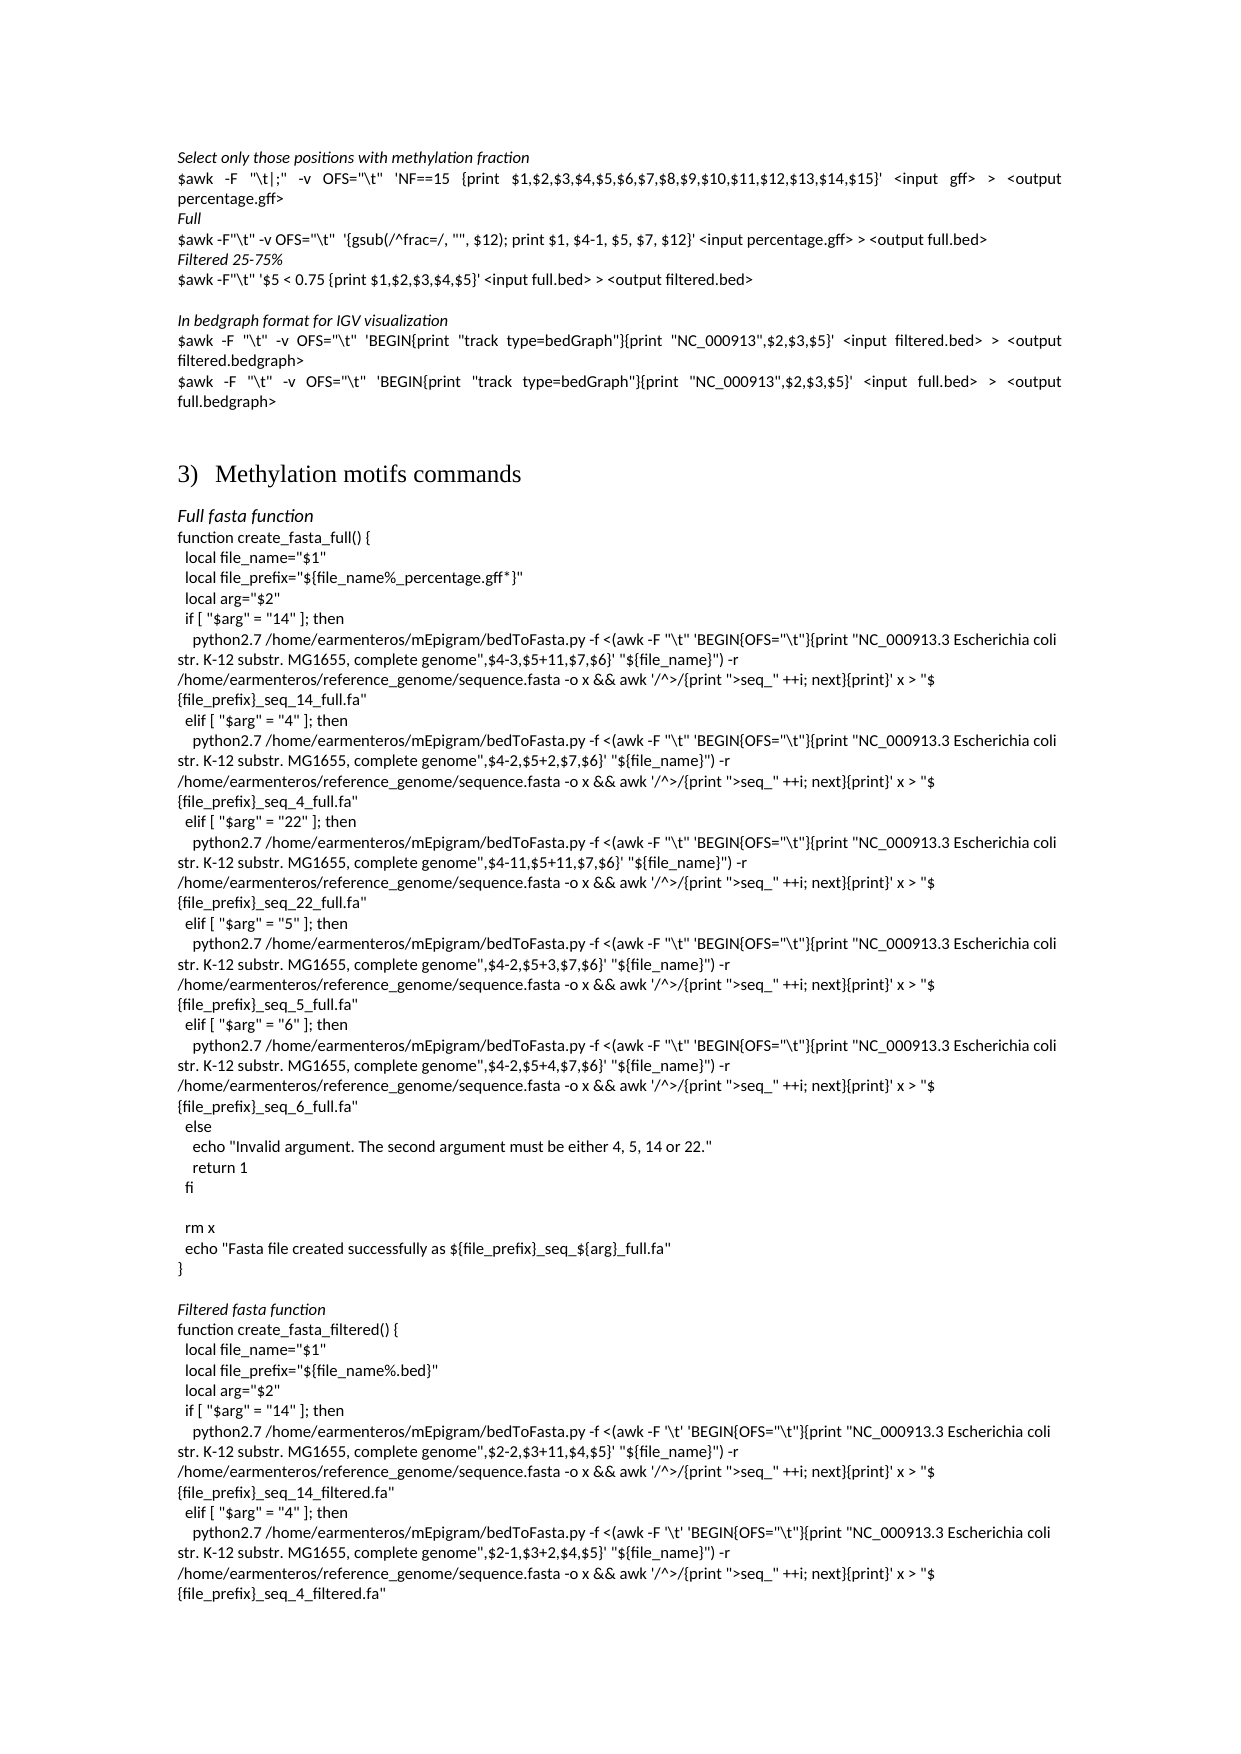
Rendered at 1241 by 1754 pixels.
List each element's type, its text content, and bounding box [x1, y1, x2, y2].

text return 1 [177, 1157, 1063, 1177]
text local file_name="$1" [177, 1340, 1063, 1360]
text python2.7 /home/earmenteros/mEpigram/bedToFasta.py -f <(awk -F "\t" 'BEGIN{OFS="\t"}{print "NC_000913.3 Escherichia coli str. K-12 substr. MG1655, complete genome",$4-3,$5+11,$7,$6}' "${file_name}") -r /home/earmenteros/reference_genome/sequence.fasta -o x && awk '/^>/{print ">seq_" ++i; next}{print}' x > "${file_prefix}_seq_14_full.fa" [177, 629, 1063, 710]
text echo "Fasta file created successfully as ${file_prefix}_seq_${arg}_full.fa" [177, 1238, 1063, 1258]
text $awk -F "\t" -v OFS="\t" 'BEGIN{print "track type=bedGraph"}{print "NC_000913",$2,$3,$5}' <input full.bed> > <output full.bedgraph> [177, 371, 1063, 412]
text rm x [177, 1218, 1063, 1238]
text local arg="$2" [177, 588, 1063, 608]
text Full [177, 208, 1063, 229]
list Methylation motifs commands [177, 459, 1063, 488]
text local file_prefix="${file_name%.bed}" [177, 1360, 1063, 1380]
text if [ "$arg" = "14" ]; then [177, 608, 1063, 629]
text $awk -F "\t|;" -v OFS="\t" 'NF==15 {print $1,$2,$3,$4,$5,$6,$7,$8,$9,$10,$11,$12,$13,$14,$15}' <input gff> > <output percentage.gff> [177, 168, 1063, 208]
text python2.7 /home/earmenteros/mEpigram/bedToFasta.py -f <(awk -F "\t" 'BEGIN{OFS="\t"}{print "NC_000913.3 Escherichia coli str. K-12 substr. MG1655, complete genome",$4-11,$5+11,$7,$6}' "${file_name}") -r /home/earmenteros/reference_genome/sequence.fasta -o x && awk '/^>/{print ">seq_" ++i; next}{print}' x > "${file_prefix}_seq_22_full.fa" [177, 832, 1063, 913]
text } [177, 1258, 1063, 1279]
text $awk -F "\t" -v OFS="\t" 'BEGIN{print "track type=bedGraph"}{print "NC_000913",$2,$3,$5}' <input filtered.bed> > <output filtered.bedgraph> [177, 330, 1063, 371]
text Filtered fasta function [177, 1299, 1063, 1319]
text In bedgraph format for IGV visualization [177, 310, 1063, 330]
text Filtered 25-75% [177, 249, 1063, 269]
text python2.7 /home/earmenteros/mEpigram/bedToFasta.py -f <(awk -F '\t' 'BEGIN{OFS="\t"}{print "NC_000913.3 Escherichia coli str. K-12 substr. MG1655, complete genome",$2-1,$3+2,$4,$5}' "${file_name}") -r /home/earmenteros/reference_genome/sequence.fasta -o x && awk '/^>/{print ">seq_" ++i; next}{print}' x > "${file_prefix}_seq_4_filtered.fa" [177, 1522, 1063, 1604]
text fi [177, 1177, 1063, 1197]
text elif [ "$arg" = "4" ]; then [177, 710, 1063, 730]
text $awk -F"\t" -v OFS="\t" '{gsub(/^frac=/, "", $12); print $1, $4-1, $5, $7, $12}' <input percentage.gff> > <output full.bed> [177, 229, 1063, 249]
text python2.7 /home/earmenteros/mEpigram/bedToFasta.py -f <(awk -F "\t" 'BEGIN{OFS="\t"}{print "NC_000913.3 Escherichia coli str. K-12 substr. MG1655, complete genome",$4-2,$5+4,$7,$6}' "${file_name}") -r /home/earmenteros/reference_genome/sequence.fasta -o x && awk '/^>/{print ">seq_" ++i; next}{print}' x > "${file_prefix}_seq_6_full.fa" [177, 1035, 1063, 1116]
text else [177, 1116, 1063, 1137]
text python2.7 /home/earmenteros/mEpigram/bedToFasta.py -f <(awk -F '\t' 'BEGIN{OFS="\t"}{print "NC_000913.3 Escherichia coli str. K-12 substr. MG1655, complete genome",$2-2,$3+11,$4,$5}' "${file_name}") -r /home/earmenteros/reference_genome/sequence.fasta -o x && awk '/^>/{print ">seq_" ++i; next}{print}' x > "${file_prefix}_seq_14_filtered.fa" [177, 1421, 1063, 1502]
text elif [ "$arg" = "22" ]; then [177, 812, 1063, 832]
text python2.7 /home/earmenteros/mEpigram/bedToFasta.py -f <(awk -F "\t" 'BEGIN{OFS="\t"}{print "NC_000913.3 Escherichia coli str. K-12 substr. MG1655, complete genome",$4-2,$5+2,$7,$6}' "${file_name}") -r /home/earmenteros/reference_genome/sequence.fasta -o x && awk '/^>/{print ">seq_" ++i; next}{print}' x > "${file_prefix}_seq_4_full.fa" [177, 730, 1063, 812]
text elif [ "$arg" = "4" ]; then [177, 1502, 1063, 1522]
text elif [ "$arg" = "6" ]; then [177, 1015, 1063, 1035]
text elif [ "$arg" = "5" ]; then [177, 913, 1063, 933]
text function create_fasta_full() { [177, 527, 1063, 547]
text if [ "$arg" = "14" ]; then [177, 1401, 1063, 1421]
text local file_name="$1" [177, 547, 1063, 568]
text function create_fasta_filtered() { [177, 1319, 1063, 1340]
text python2.7 /home/earmenteros/mEpigram/bedToFasta.py -f <(awk -F "\t" 'BEGIN{OFS="\t"}{print "NC_000913.3 Escherichia coli str. K-12 substr. MG1655, complete genome",$4-2,$5+3,$7,$6}' "${file_name}") -r /home/earmenteros/reference_genome/sequence.fasta -o x && awk '/^>/{print ">seq_" ++i; next}{print}' x > "${file_prefix}_seq_5_full.fa" [177, 933, 1063, 1015]
text $awk -F"\t" '$5 < 0.75 {print $1,$2,$3,$4,$5}' <input full.bed> > <output filtered.bed> [177, 269, 1063, 290]
text local arg="$2" [177, 1380, 1063, 1401]
text Full fasta function [177, 504, 1063, 527]
text echo "Invalid argument. The second argument must be either 4, 5, 14 or 22." [177, 1137, 1063, 1157]
text local file_prefix="${file_name%_percentage.gff*}" [177, 568, 1063, 588]
text Select only those positions with methylation fraction [177, 148, 1063, 168]
